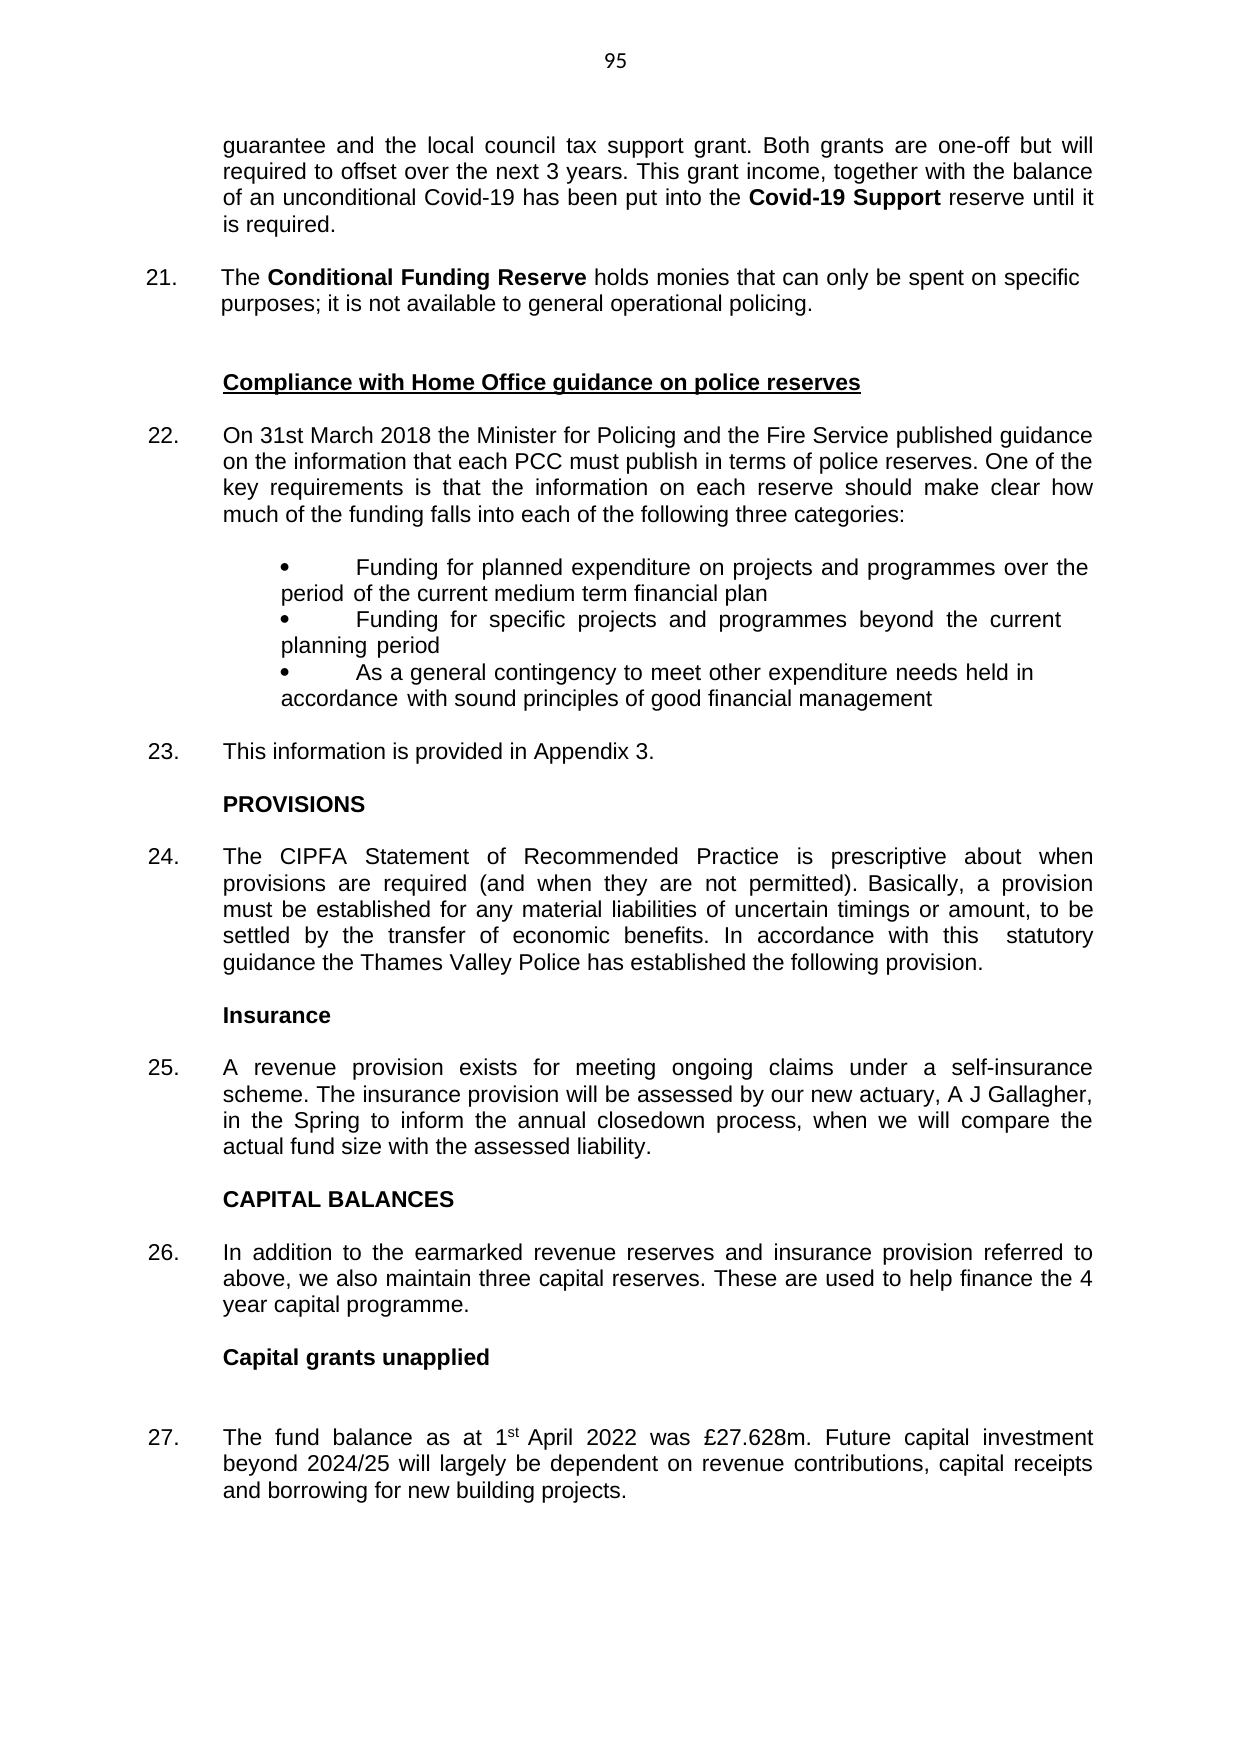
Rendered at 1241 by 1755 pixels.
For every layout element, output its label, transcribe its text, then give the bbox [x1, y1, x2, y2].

list As a general contingency to meet other expenditure needs held in accordance with sound principles of good financial management [281, 659, 1093, 712]
text guarantee and the local council tax support grant. Both grants are one-off but will required to offset over the next 3 years. This grant income, together with the balance of an unconditional Covid-19 has been put into the Covid-19 Support reserve until it is required. [223, 132, 1093, 237]
text PROVISIONS [223, 791, 1105, 817]
text Insurance [223, 1002, 1105, 1028]
text Capital grants unapplied [223, 1344, 1105, 1371]
list In addition to the earmarked revenue reserves and insurance provision referred to above, we also maintain three capital reserves. These are used to help finance the 4 year capital programme. [148, 1239, 1093, 1318]
list On 31st March 2018 the Minister for Policing and the Fire Service published guidance on the information that each PCC must publish in terms of police reserves. One of the key requirements is that the information on each reserve should make clear how much of the funding falls into each of the following three categories: [148, 422, 1093, 527]
list Funding for planned expenditure on projects and programmes over the period of the current medium term financial plan [281, 553, 1093, 606]
text Compliance with Home Office guidance on police reserves [223, 369, 1105, 395]
list A revenue provision exists for meeting ongoing claims under a self-insurance scheme. The insurance provision will be assessed by our new actuary, A J Gallagher, in the Spring to inform the annual closedown process, when we will compare the actual fund size with the assessed liability. [148, 1054, 1093, 1160]
list The Conditional Funding Reserve holds monies that can only be spent on specific purposes; it is not available to general operational policing. [146, 263, 1086, 316]
list This information is provided in Appendix 3. [148, 738, 1105, 764]
text CAPITAL BALANCES [223, 1186, 1105, 1212]
list Funding for specific projects and programmes beyond the current planning period [281, 606, 1093, 659]
list The CIPFA Statement of Recommended Practice is prescriptive about when provisions are required (and when they are not permitted). Basically, a provision must be established for any material liabilities of uncertain timings or amount, to be settled by the transfer of economic benefits. In accordance with this statutory guidance the Thames Valley Police has established the following provision. [148, 843, 1093, 975]
list The fund balance as at 1st April 2022 was £27.628m. Future capital investment beyond 2024/25 will largely be dependent on revenue contributions, capital receipts and borrowing for new building projects. [148, 1423, 1093, 1503]
